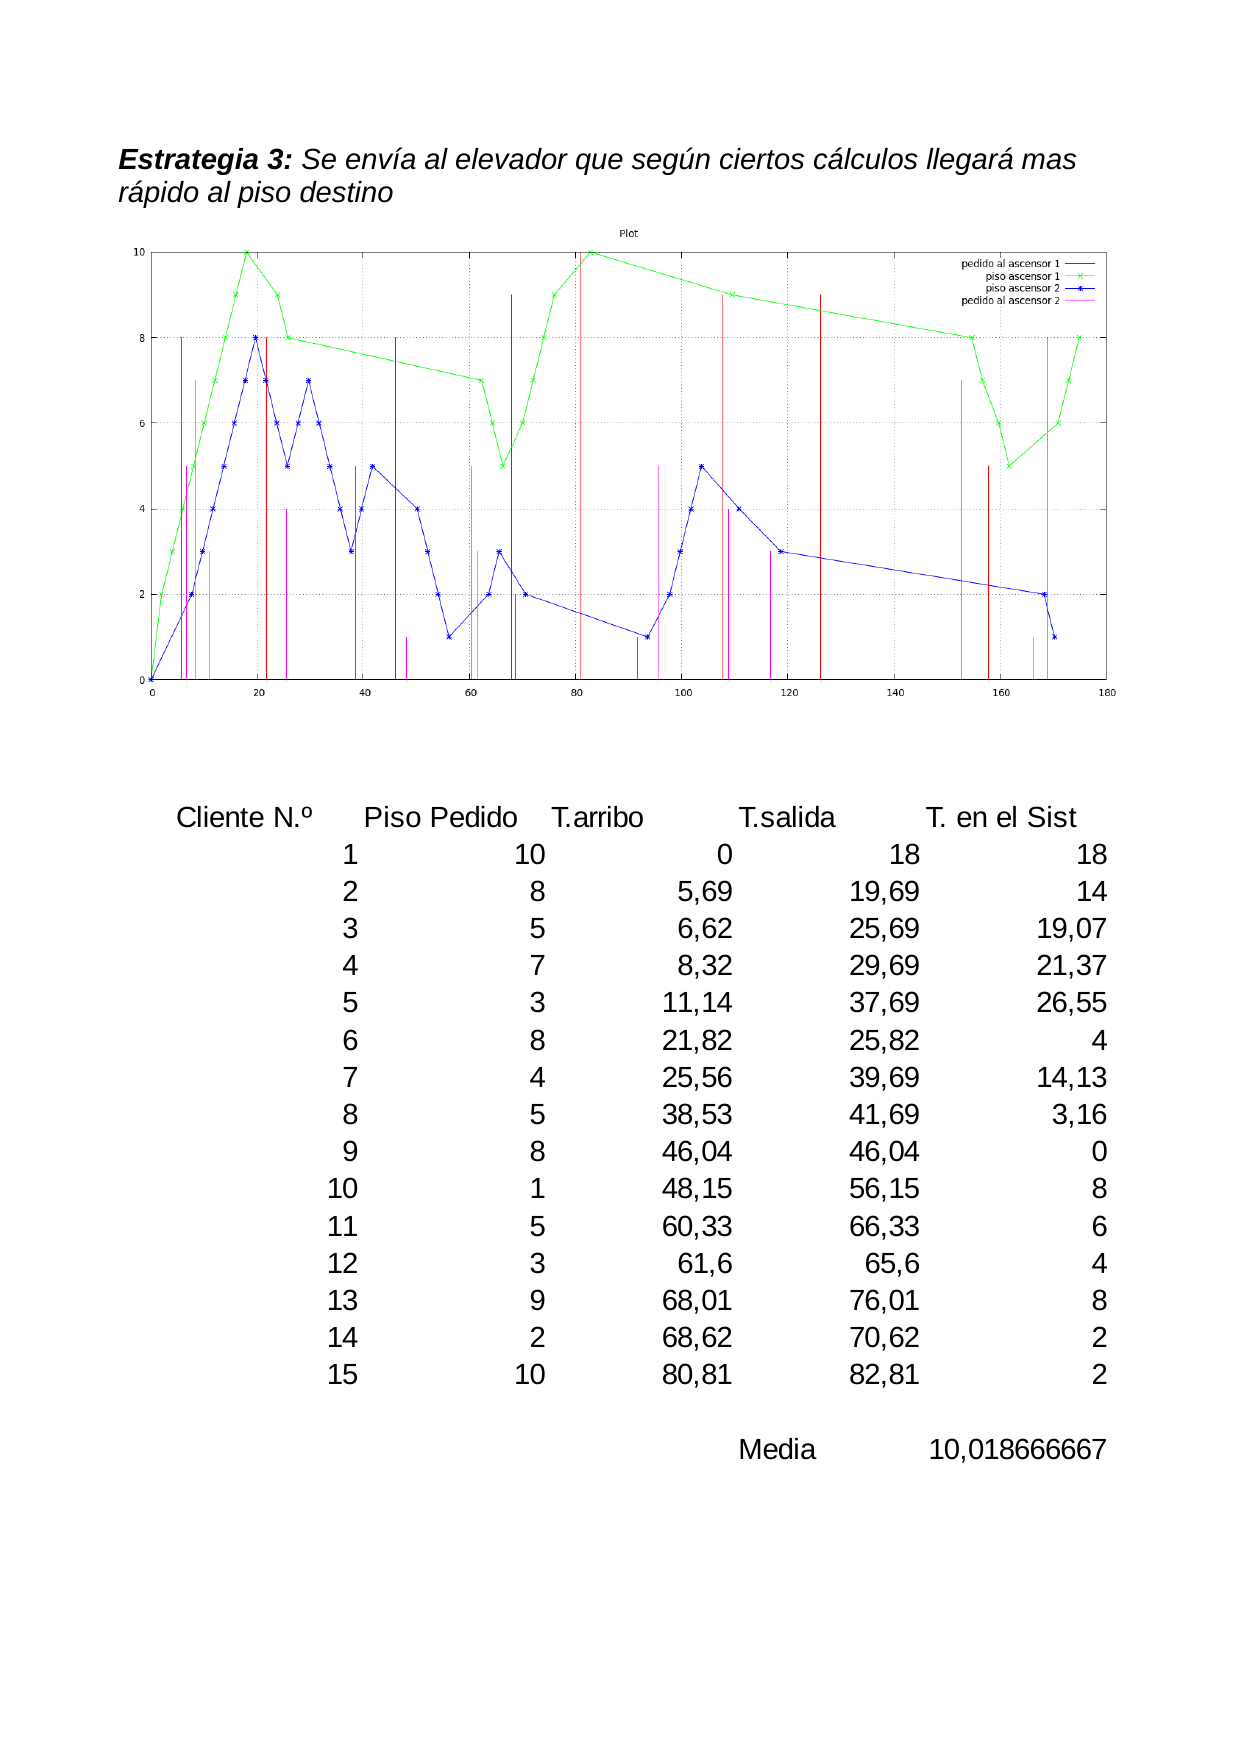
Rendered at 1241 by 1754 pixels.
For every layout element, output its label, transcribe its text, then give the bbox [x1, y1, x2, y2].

picture [118, 214, 1123, 704]
subtitle Estrategia 3: Se envía al elevador que según ciertos cálculos llegará mas rápido al piso destino [118, 143, 1122, 208]
